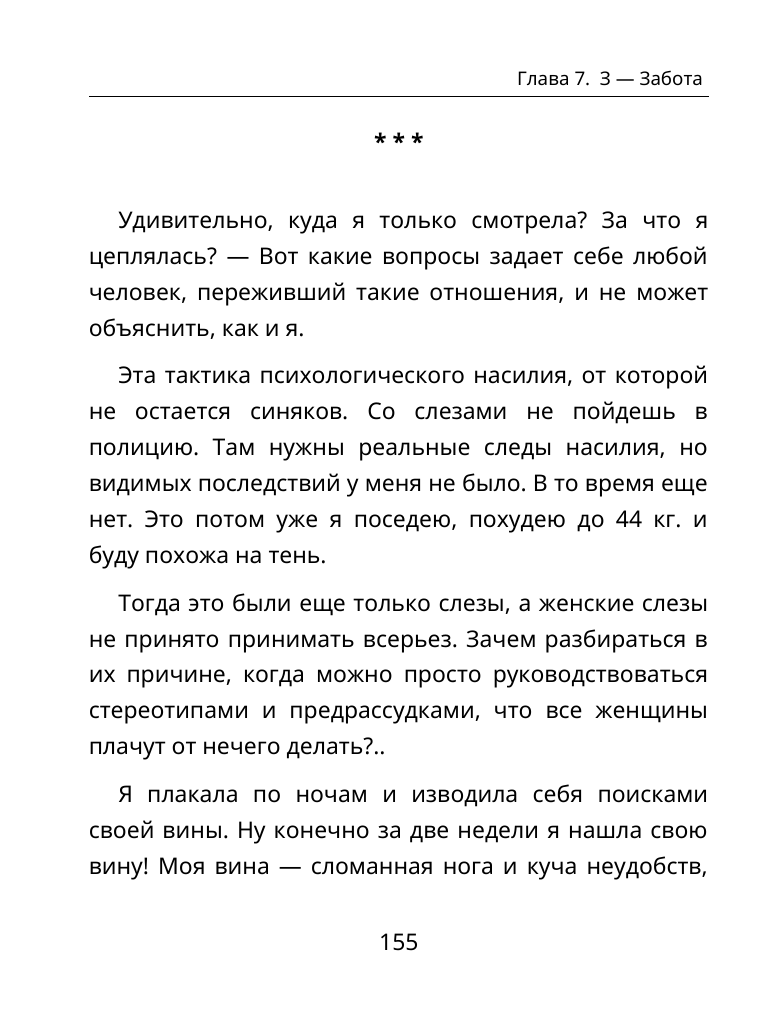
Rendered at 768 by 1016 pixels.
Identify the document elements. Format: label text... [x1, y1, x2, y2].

text Удивительно, куда я только смотрела? За что я цеплялась? — Вот какие вопросы задает себе любой человек, переживший такие отношения, и не может объяснить, как и я. [88, 204, 709, 343]
subtitle * * * [88, 126, 709, 157]
text Я плакала по ночам и изводила себя поисками своей вины. Ну конечно за две недели я нашла свою вину! Моя вина — сломанная нога и куча неудобств, [88, 778, 709, 881]
text Эта тактика психологического насилия, от которой не остается синяков. Со слезами не пойдешь в полицию. Там нужны реальные следы насилия, но видимых последствий у меня не было. В то время еще нет. Это потом уже я поседею, похудею до 44 кг. и буду похожа на тень. [88, 359, 709, 570]
text Тогда это были еще только слезы, а женские слезы не принято принимать всерьез. Зачем разбираться в их причине, когда можно просто руководствоваться стереотипами и предрассудками, что все женщины плачут от нечего делать?.. [88, 587, 709, 762]
